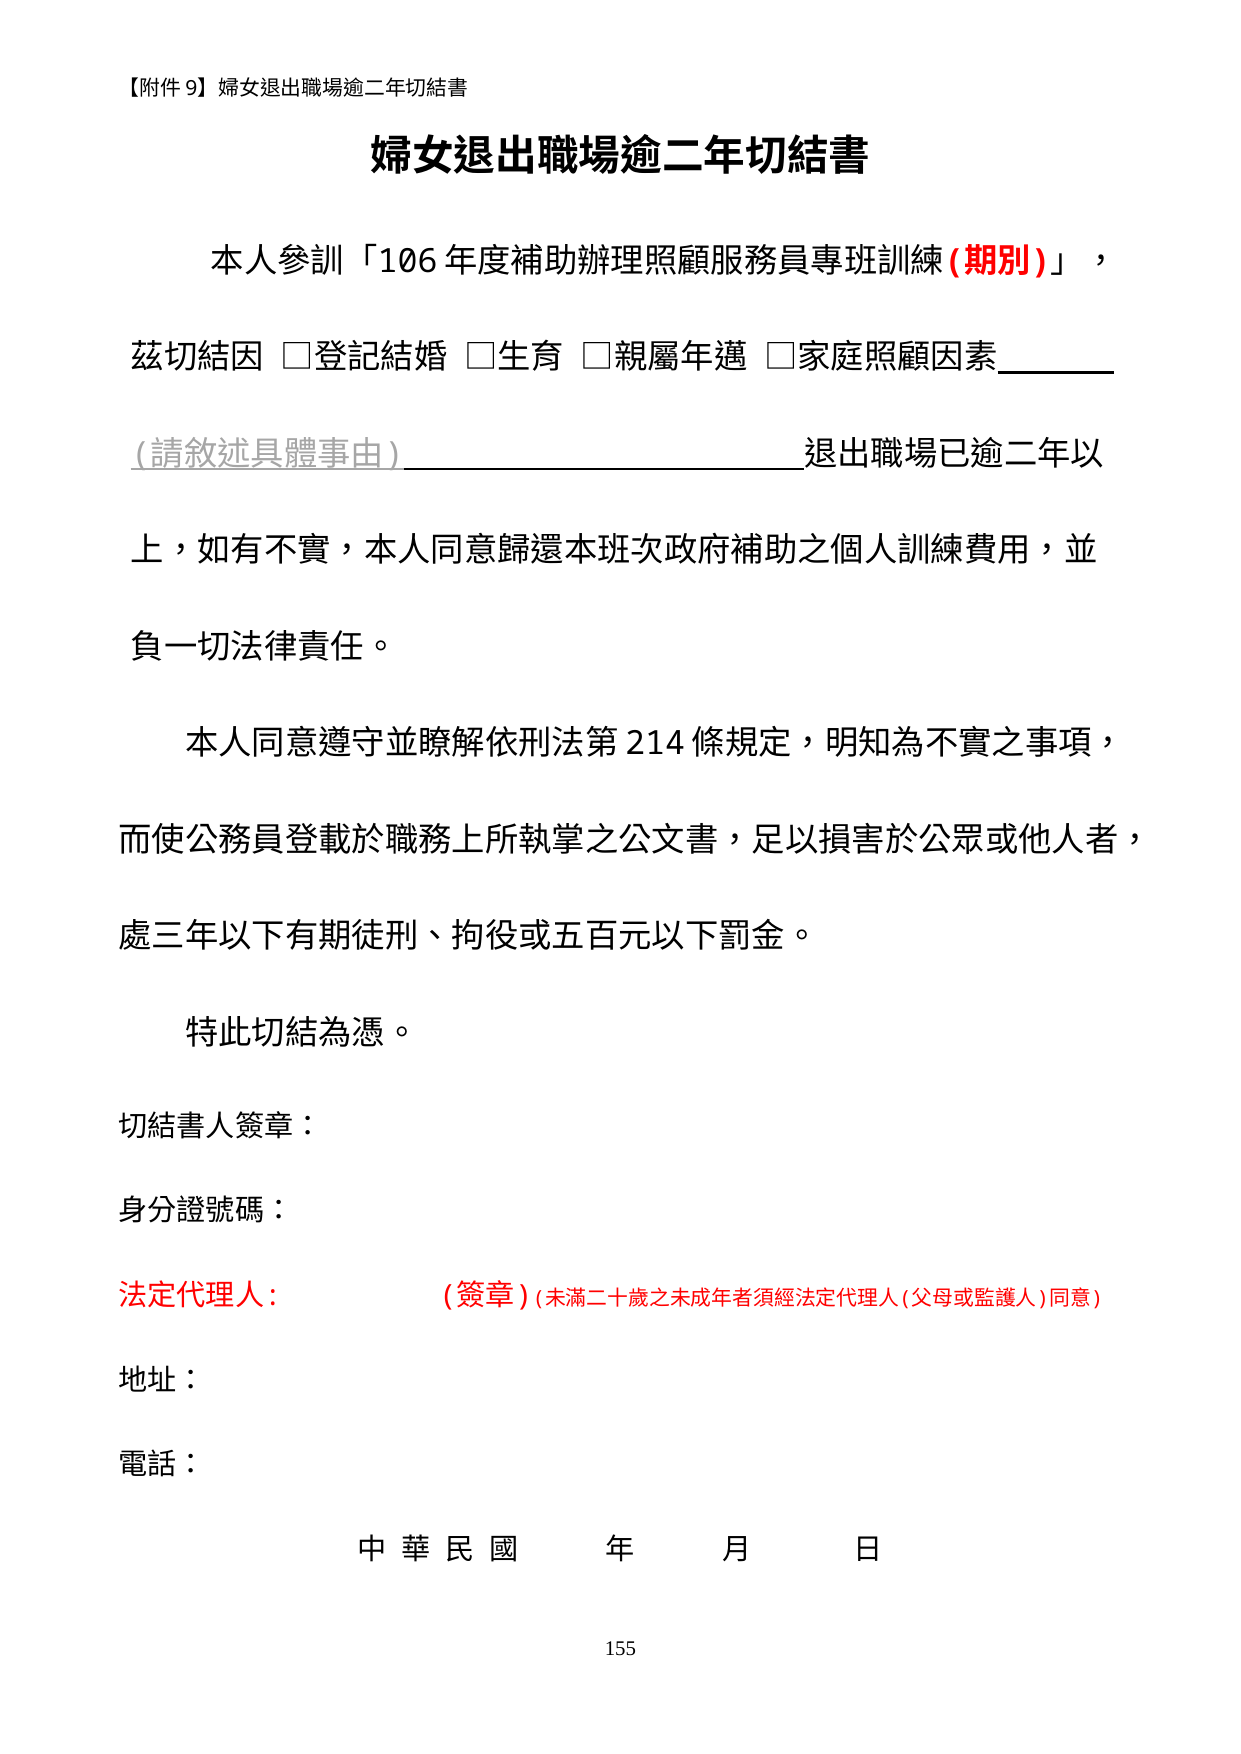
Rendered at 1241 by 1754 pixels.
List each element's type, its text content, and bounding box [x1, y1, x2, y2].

text 法定代理人: (簽章)(未滿二十歲之未成年者須經法定代理人(父母或監護人)同意) [118, 1271, 1122, 1314]
text 特此切結為憑。 [118, 1006, 1122, 1054]
text 婦女退出職場逾二年切結書 [118, 122, 1122, 182]
text 本人參訓「106年度補助辦理照顧服務員專班訓練(期別)」，茲切結因 □登記結婚 □生育 □親屬年邁 □家庭照顧因素 (請敘述具體事由) 退出職場已逾二年以上，如有不實，本人同意歸還本班次政府補助之個人訓練費用，並負一切法律責任。 [131, 233, 1122, 668]
text 本人同意遵守並瞭解依刑法第214條規定，明知為不實之事項，而使公務員登載於職務上所執掌之公文書，足以損害於公眾或他人者，處三年以下有期徒刑、拘役或五百元以下罰金。 [118, 716, 1122, 957]
text 切結書人簽章： [118, 1102, 1122, 1144]
text 身分證號碼： [118, 1187, 1122, 1229]
text 中 華 民 國 年 月 日 [118, 1525, 1122, 1567]
text 電話： [118, 1441, 1122, 1483]
text 地址： [118, 1356, 1122, 1398]
text 【附件9】婦女退出職場逾二年切結書 [118, 71, 1071, 101]
